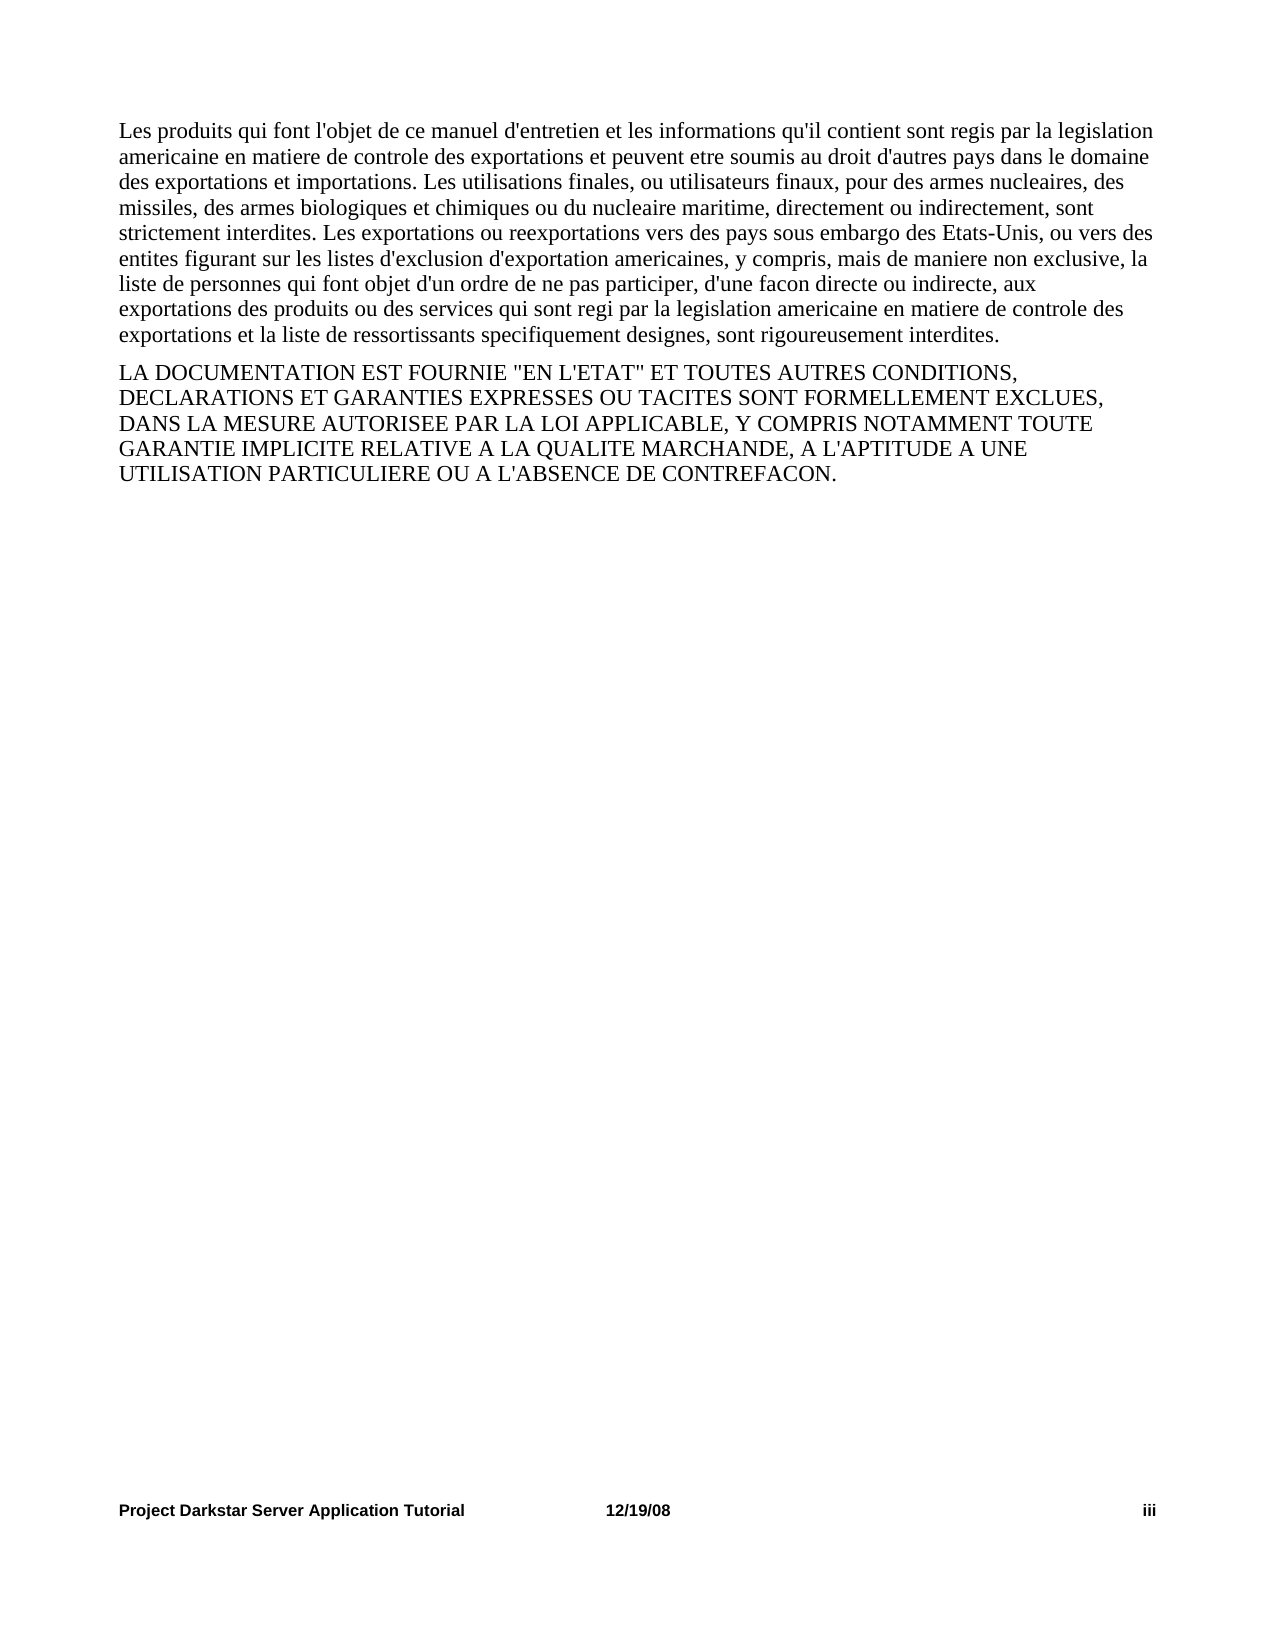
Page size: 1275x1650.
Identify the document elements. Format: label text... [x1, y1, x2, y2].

text LA DOCUMENTATION EST FOURNIE "EN L'ETAT" ET TOUTES AUTRES CONDITIONS, DECLARATIONS ET GARANTIES EXPRESSES OU TACITES SONT FORMELLEMENT EXCLUES, DANS LA MESURE AUTORISEE PAR LA LOI APPLICABLE, Y COMPRIS NOTAMMENT TOUTE GARANTIE IMPLICITE RELATIVE A LA QUALITE MARCHANDE, A L'APTITUDE A UNE UTILISATION PARTICULIERE OU A L'ABSENCE DE CONTREFACON. [118, 360, 1156, 512]
text Les produits qui font l'objet de ce manuel d'entretien et les informations qu'il contient sont regis par la legislation americaine en matiere de controle des exportations et peuvent etre soumis au droit d'autres pays dans le domaine des exportations et importations. Les utilisations finales, ou utilisateurs finaux, pour des armes nucleaires, des missiles, des armes biologiques et chimiques ou du nucleaire maritime, directement ou indirectement, sont strictement interdites. Les exportations ou reexportations vers des pays sous embargo des Etats-Unis, ou vers des entites figurant sur les listes d'exclusion d'exportation americaines, y compris, mais de maniere non exclusive, la liste de personnes qui font objet d'un ordre de ne pas participer, d'une facon directe ou indirecte, aux exportations des produits ou des services qui sont regi par la legislation americaine en matiere de controle des exportations et la liste de ressortissants specifiquement designes, sont rigoureusement interdites. [118, 118, 1156, 347]
